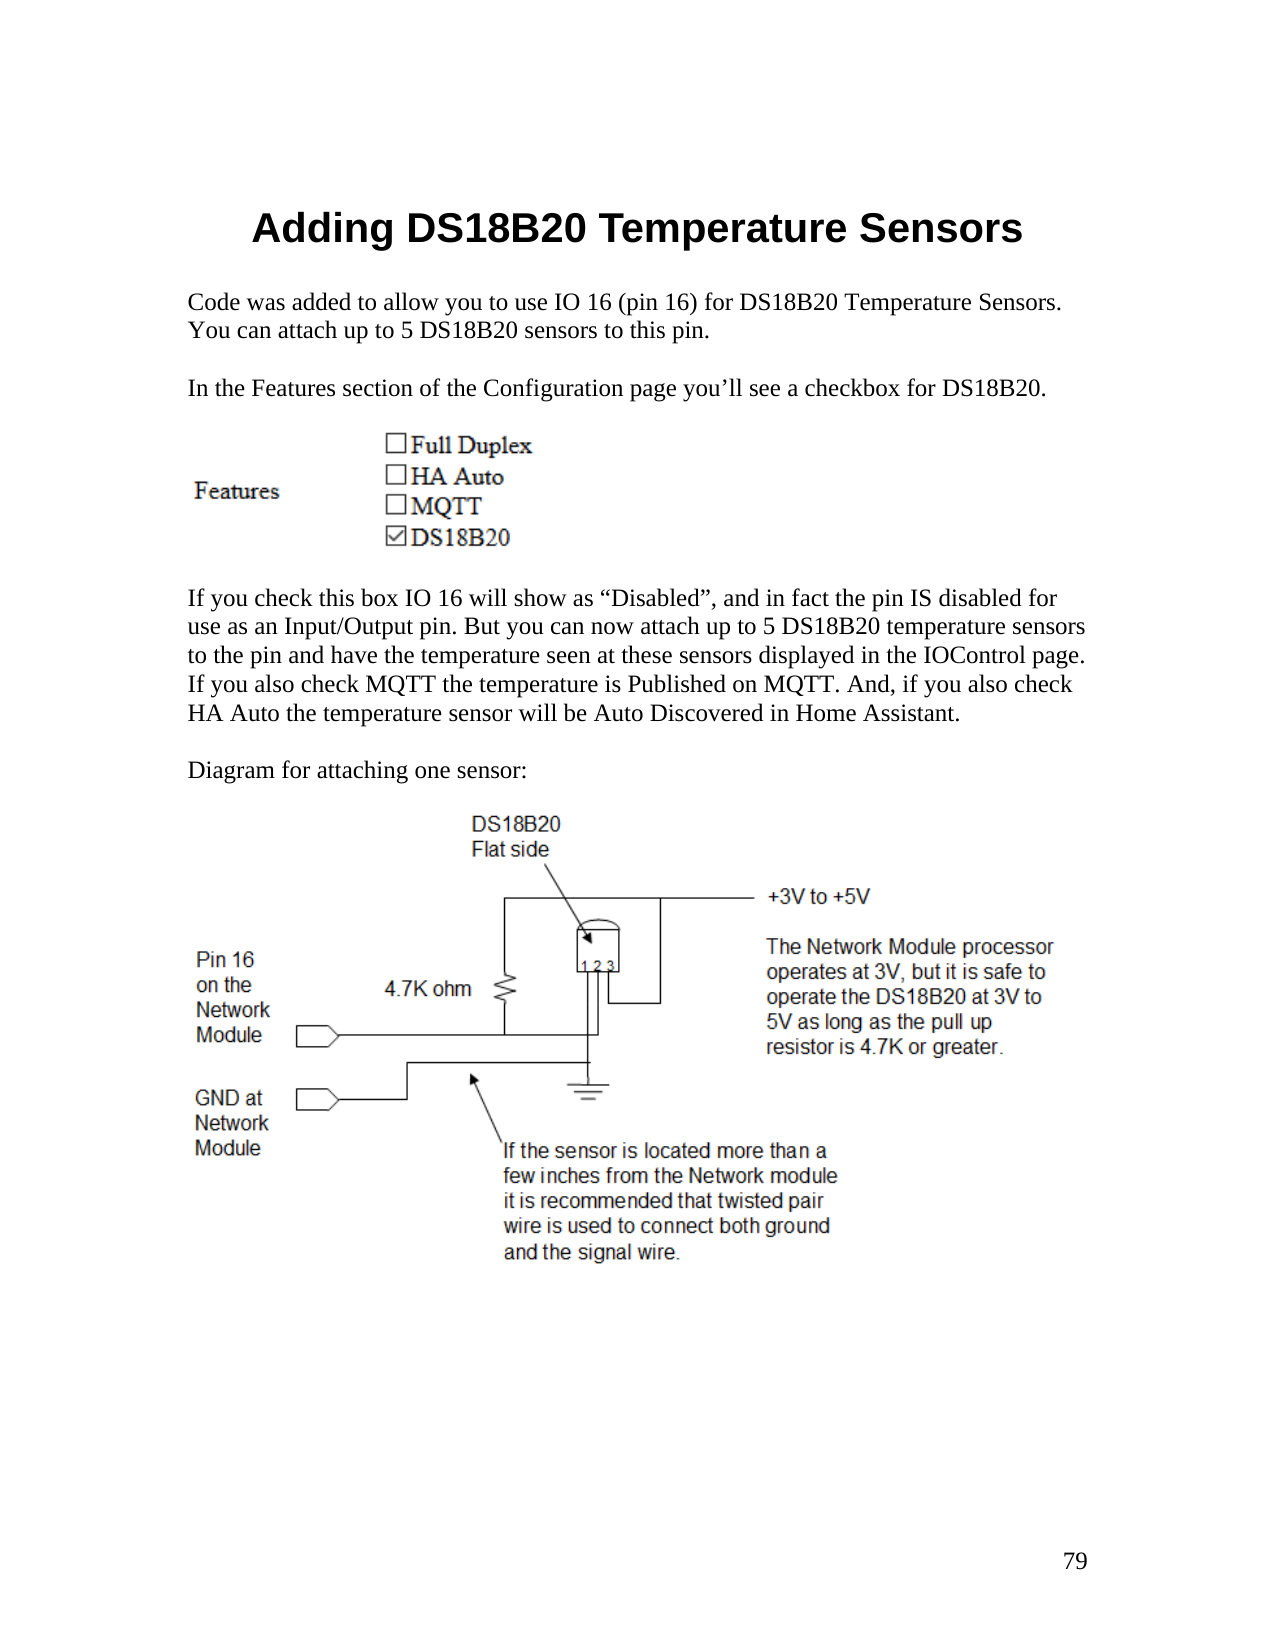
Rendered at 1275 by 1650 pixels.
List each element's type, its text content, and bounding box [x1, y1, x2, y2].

text Diagram for attaching one sensor: [187, 755, 1087, 784]
text Code was added to allow you to use IO 16 (pin 16) for DS18B20 Temperature Sensors. You can attach up to 5 DS18B20 sensors to this pin. [187, 287, 1087, 344]
subtitle Adding DS18B20 Temperature Sensors [187, 204, 1087, 252]
text In the Features section of the Configuration page you’ll see a checkbox for DS18B20. [187, 373, 1087, 402]
picture [187, 812, 1077, 1274]
text If you check this box IO 16 will show as “Disabled”, and in fact the pin IS disabled for use as an Input/Output pin. But you can now attach up to 5 DS18B20 temperature sensors to the pin and have the temperature seen at these sensors displayed in the IOControl page. If you also check MQTT the temperature is Published on MQTT. And, if you also check HA Auto the temperature sensor will be Auto Discovered in Home Assistant. [187, 583, 1087, 726]
picture [187, 430, 565, 554]
